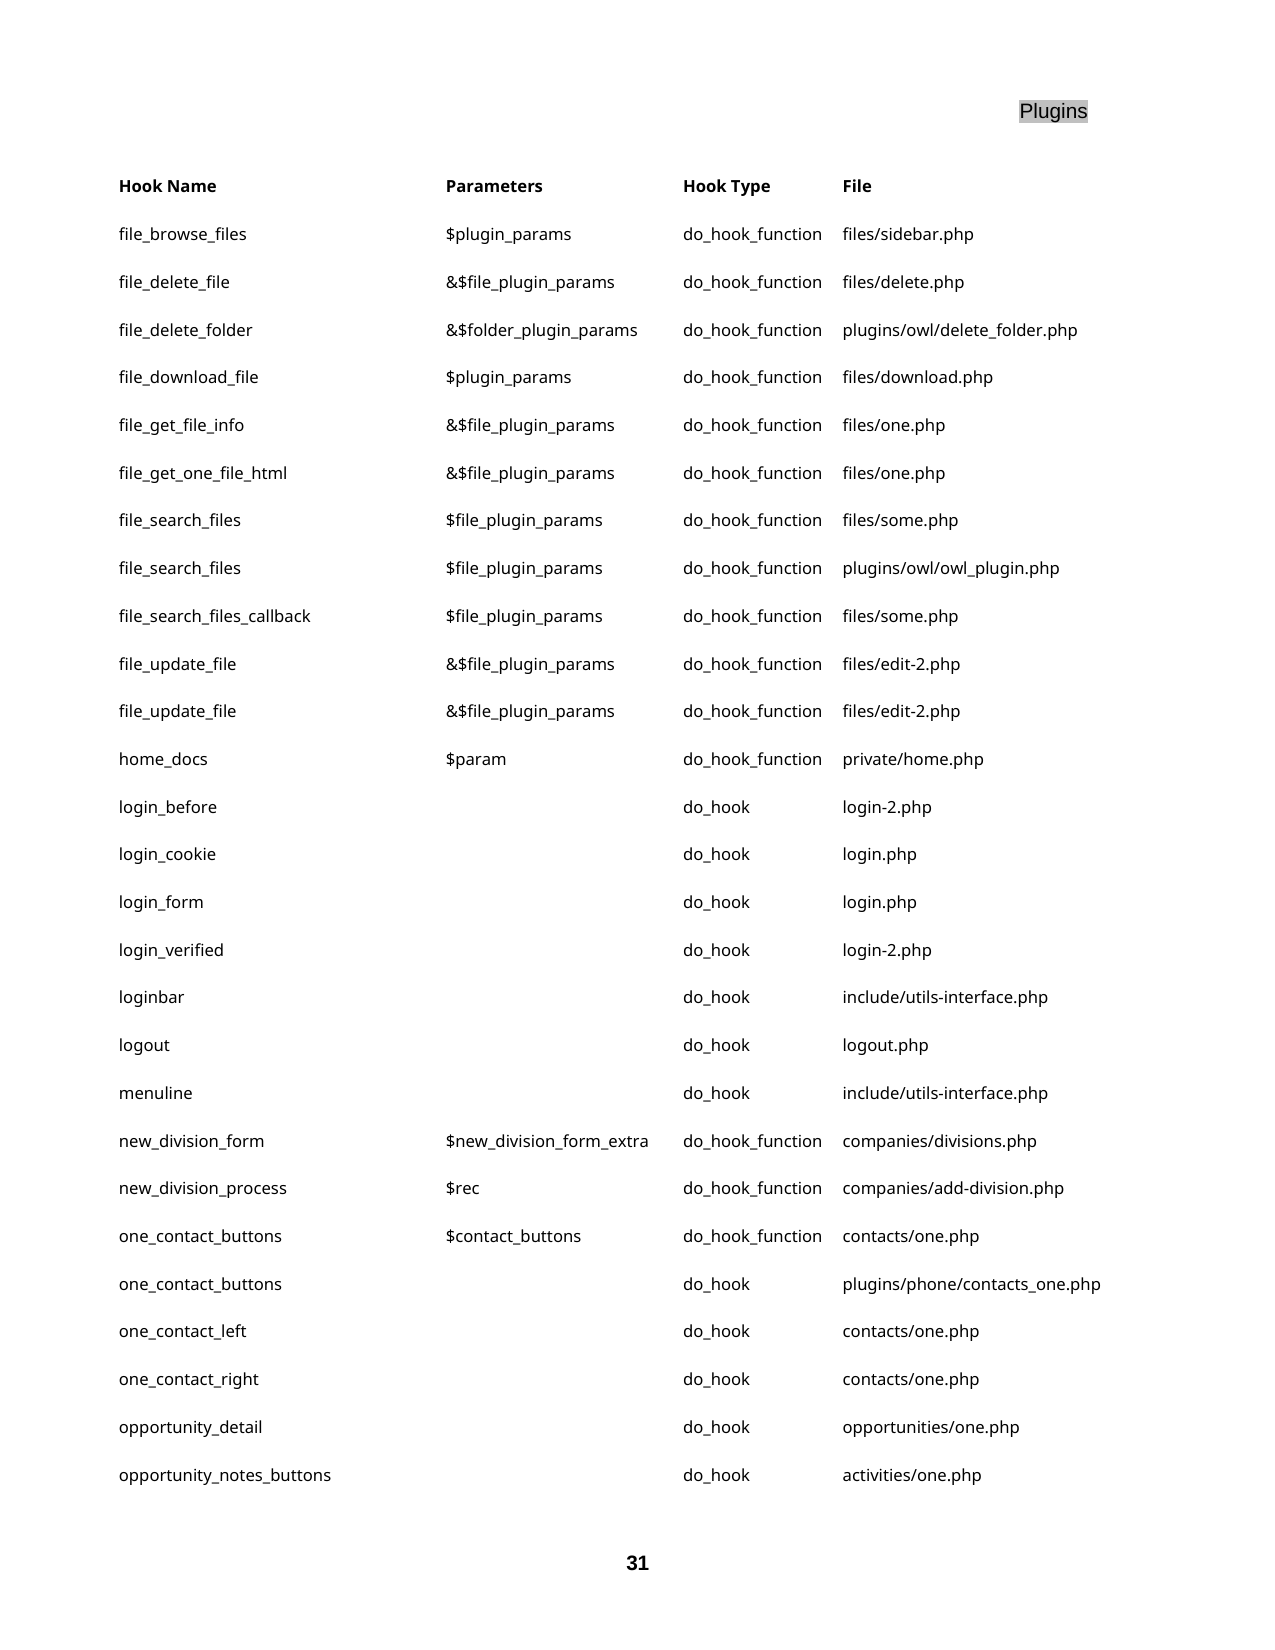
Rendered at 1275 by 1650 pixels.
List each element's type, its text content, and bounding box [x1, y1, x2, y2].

table_cell file_download_file [116, 341, 442, 388]
table_cell new_division_process [116, 1152, 442, 1199]
table_cell one_contact_buttons [116, 1247, 442, 1295]
table_cell do_hook_function [680, 627, 839, 675]
table_cell logout.php [839, 1009, 1191, 1056]
table_cell login.php [839, 866, 1191, 913]
table_cell do_hook_function [680, 341, 839, 388]
table_cell activities/one.php [839, 1438, 1191, 1486]
table_cell companies/add-division.php [839, 1152, 1191, 1199]
table_cell do_hook [680, 770, 839, 818]
table_cell $rec [443, 1152, 680, 1199]
table_cell do_hook_function [680, 293, 839, 341]
table_cell files/one.php [839, 436, 1191, 484]
table_cell do_hook [680, 961, 839, 1009]
table_cell one_contact_buttons [116, 1200, 442, 1247]
table_cell contacts/one.php [839, 1343, 1191, 1390]
table_cell plugins/owl/owl_plugin.php [839, 532, 1191, 579]
table_cell login.php [839, 818, 1191, 866]
table_cell [443, 1295, 680, 1343]
table_cell do_hook [680, 818, 839, 866]
table_cell files/edit-2.php [839, 675, 1191, 722]
table_cell file_search_files [116, 484, 442, 532]
table_cell do_hook_function [680, 198, 839, 245]
table_cell plugins/owl/delete_folder.php [839, 293, 1191, 341]
table_cell do_hook_function [680, 1104, 839, 1152]
table_cell [443, 1247, 680, 1295]
table_cell files/edit-2.php [839, 627, 1191, 675]
table_cell do_hook [680, 1343, 839, 1390]
table_cell login-2.php [839, 770, 1191, 818]
table_cell file_update_file [116, 675, 442, 722]
table_cell file_delete_folder [116, 293, 442, 341]
table_cell files/one.php [839, 389, 1191, 436]
table_cell [443, 961, 680, 1009]
table_cell contacts/one.php [839, 1200, 1191, 1247]
table_cell do_hook [680, 866, 839, 913]
table_cell [443, 1056, 680, 1104]
table_cell file_browse_files [116, 198, 442, 245]
table_cell [443, 818, 680, 866]
table_header Parameters [443, 150, 680, 198]
table_cell &$file_plugin_params [443, 436, 680, 484]
table_cell do_hook_function [680, 436, 839, 484]
table_cell $plugin_params [443, 341, 680, 388]
table_cell home_docs [116, 723, 442, 770]
table_cell menuline [116, 1056, 442, 1104]
table_cell $contact_buttons [443, 1200, 680, 1247]
table_cell loginbar [116, 961, 442, 1009]
table_cell do_hook_function [680, 245, 839, 293]
table_cell do_hook [680, 1390, 839, 1438]
table_cell plugins/phone/contacts_one.php [839, 1247, 1191, 1295]
table_cell file_update_file [116, 627, 442, 675]
table_cell files/some.php [839, 579, 1191, 627]
table_cell do_hook [680, 1056, 839, 1104]
table_cell do_hook [680, 1247, 839, 1295]
table_cell do_hook [680, 1295, 839, 1343]
table_cell include/utils-interface.php [839, 1056, 1191, 1104]
table_cell include/utils-interface.php [839, 961, 1191, 1009]
table_cell contacts/one.php [839, 1295, 1191, 1343]
table_cell file_delete_file [116, 245, 442, 293]
table_cell &$file_plugin_params [443, 627, 680, 675]
table_cell file_search_files [116, 532, 442, 579]
table_cell $plugin_params [443, 198, 680, 245]
table_cell opportunities/one.php [839, 1390, 1191, 1438]
table_cell opportunity_detail [116, 1390, 442, 1438]
table_cell $file_plugin_params [443, 532, 680, 579]
table_cell login-2.php [839, 913, 1191, 961]
table_cell private/home.php [839, 723, 1191, 770]
table_cell &$file_plugin_params [443, 389, 680, 436]
table_cell do_hook_function [680, 579, 839, 627]
table_cell logout [116, 1009, 442, 1056]
table_cell do_hook [680, 1009, 839, 1056]
table_cell file_get_one_file_html [116, 436, 442, 484]
table_cell do_hook_function [680, 1200, 839, 1247]
table_cell do_hook_function [680, 389, 839, 436]
table_cell do_hook_function [680, 675, 839, 722]
table_cell [443, 913, 680, 961]
table_cell &$file_plugin_params [443, 245, 680, 293]
table_cell $file_plugin_params [443, 484, 680, 532]
table_cell $param [443, 723, 680, 770]
table_cell [443, 770, 680, 818]
table_cell do_hook_function [680, 484, 839, 532]
table_cell do_hook [680, 1438, 839, 1486]
table_cell files/some.php [839, 484, 1191, 532]
table_header Hook Type [680, 150, 839, 198]
table_cell do_hook_function [680, 723, 839, 770]
table_cell $new_division_form_extra [443, 1104, 680, 1152]
table_cell &$folder_plugin_params [443, 293, 680, 341]
table_cell do_hook_function [680, 1152, 839, 1199]
table_cell opportunity_notes_buttons [116, 1438, 442, 1486]
table_cell one_contact_right [116, 1343, 442, 1390]
table_cell files/sidebar.php [839, 198, 1191, 245]
table_cell file_get_file_info [116, 389, 442, 436]
table_cell &$file_plugin_params [443, 675, 680, 722]
table_header Hook Name [116, 150, 442, 198]
table_cell one_contact_left [116, 1295, 442, 1343]
table_cell files/download.php [839, 341, 1191, 388]
table_cell [443, 1390, 680, 1438]
table_cell [443, 866, 680, 913]
table_cell login_verified [116, 913, 442, 961]
table_cell do_hook [680, 913, 839, 961]
table_cell login_before [116, 770, 442, 818]
table_cell login_form [116, 866, 442, 913]
table_cell login_cookie [116, 818, 442, 866]
table_cell files/delete.php [839, 245, 1191, 293]
table_cell [443, 1343, 680, 1390]
table_cell [443, 1438, 680, 1486]
table_cell companies/divisions.php [839, 1104, 1191, 1152]
table_cell file_search_files_callback [116, 579, 442, 627]
table_cell $file_plugin_params [443, 579, 680, 627]
table_cell new_division_form [116, 1104, 442, 1152]
table_cell do_hook_function [680, 532, 839, 579]
table_cell [443, 1009, 680, 1056]
table_header File [839, 150, 1191, 198]
